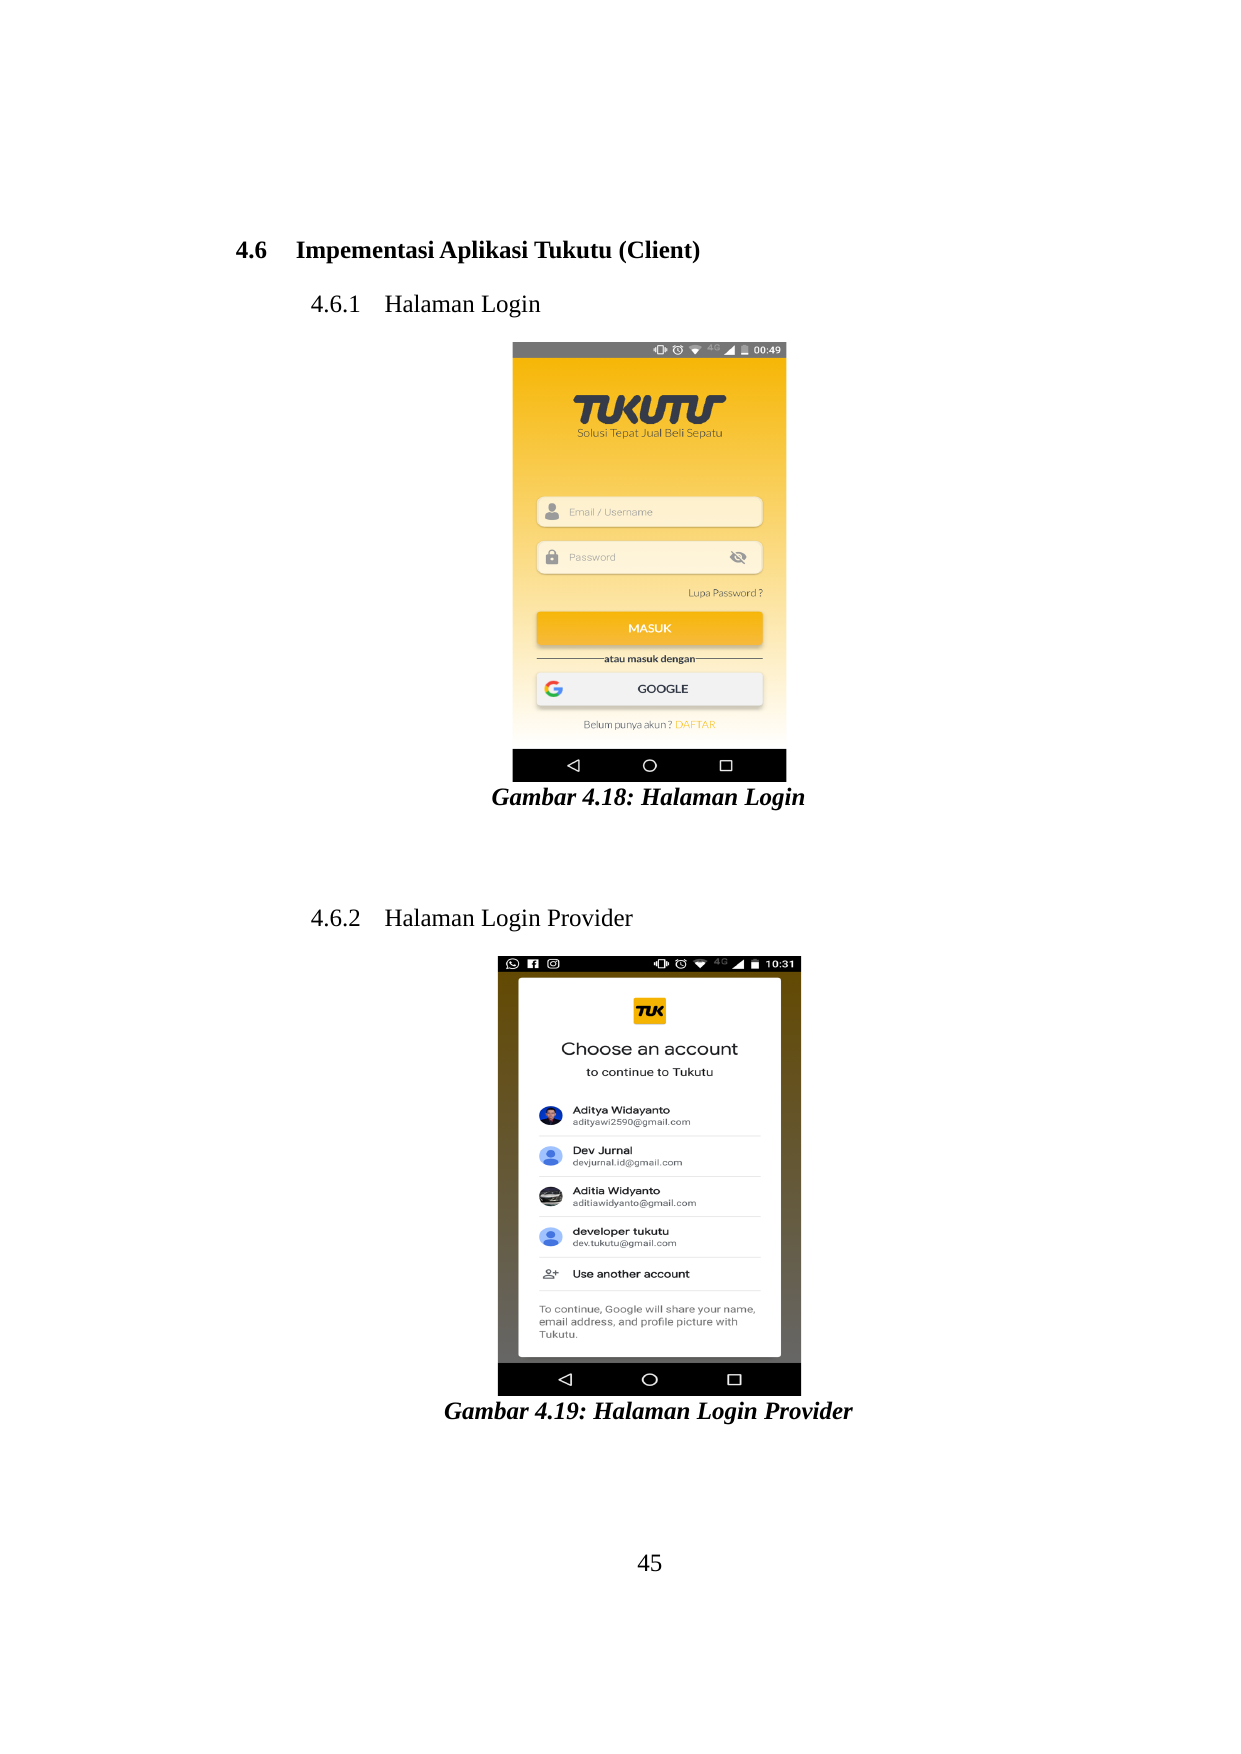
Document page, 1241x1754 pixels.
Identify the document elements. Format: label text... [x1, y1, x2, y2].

text Gambar 4.19: Halaman Login Provider [430, 1396, 869, 1424]
subtitle Halaman Login Provider [311, 903, 1063, 932]
picture [512, 342, 787, 782]
subtitle Impementasi Aplikasi Tukutu (Client) [236, 236, 1063, 264]
text Gambar 4.18: Halaman Login [448, 782, 851, 811]
picture [497, 956, 802, 1396]
subtitle Halaman Login [311, 289, 1063, 317]
